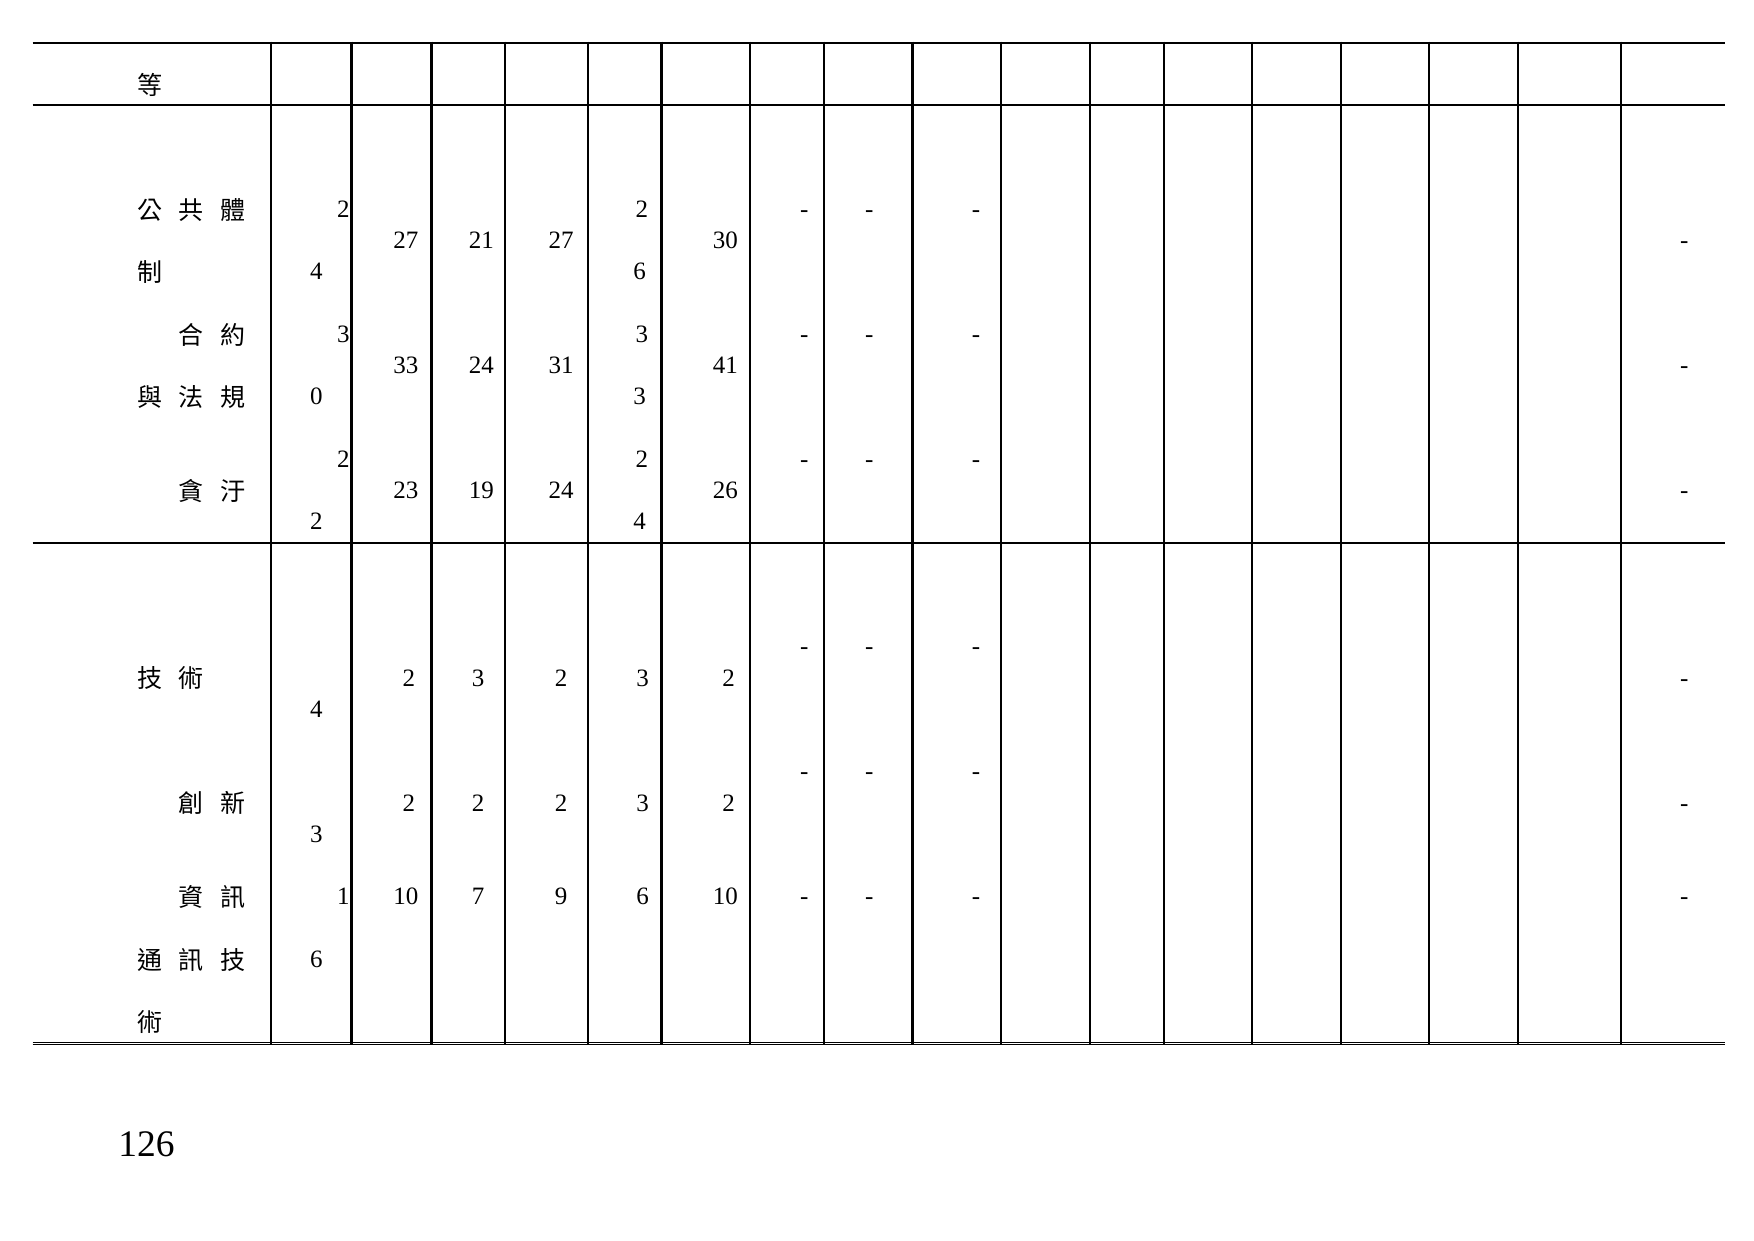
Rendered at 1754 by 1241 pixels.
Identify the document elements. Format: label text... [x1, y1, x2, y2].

table_cell [1091, 729, 1163, 854]
table_cell 2 [353, 729, 430, 854]
table_cell 9 [506, 854, 587, 1042]
table_cell 公共體制 [33, 106, 270, 292]
table_cell 6 [589, 854, 660, 1042]
table_cell [272, 44, 350, 104]
table_cell [1002, 544, 1089, 729]
table_cell [1253, 544, 1340, 729]
table_cell 貪汙 [33, 417, 270, 542]
table_cell 24 [433, 292, 504, 417]
table_cell [1253, 44, 1340, 104]
table_cell [1342, 44, 1428, 104]
table_cell [1002, 417, 1089, 542]
table_cell 2 [433, 729, 504, 854]
table_cell [1165, 106, 1251, 292]
table_cell [1091, 44, 1163, 104]
table_cell - [825, 417, 911, 542]
table_cell - [1622, 854, 1724, 1042]
table_cell [663, 44, 749, 104]
table_cell [1342, 729, 1428, 854]
table_cell 10 [663, 854, 749, 1042]
table_cell - [751, 44, 823, 104]
table_cell 合約與法規 [33, 292, 270, 417]
table_cell [1430, 292, 1517, 417]
table_cell - [914, 106, 1000, 292]
table_cell [1253, 292, 1340, 417]
table_cell [1165, 729, 1251, 854]
table_cell [1430, 854, 1517, 1042]
table_cell - [751, 417, 823, 542]
table_cell 30 [663, 106, 749, 292]
table_cell - [1622, 44, 1724, 104]
table_cell - [914, 729, 1000, 854]
table_cell [353, 44, 430, 104]
table_cell - [825, 44, 911, 104]
table_cell 41 [663, 292, 749, 417]
table_cell 技術 [33, 544, 270, 729]
table_cell - [1622, 106, 1724, 292]
table_cell [1091, 544, 1163, 729]
table_cell - [751, 729, 823, 854]
table_cell [1002, 44, 1089, 104]
table_cell 3 [589, 544, 660, 729]
table_cell - [825, 292, 911, 417]
table_cell - [825, 106, 911, 292]
table_cell 24 [589, 417, 660, 542]
table_cell 31 [506, 292, 587, 417]
table_cell 24 [272, 106, 350, 292]
table_cell - [1622, 417, 1724, 542]
table_cell 等 [33, 44, 270, 104]
table_cell - [914, 417, 1000, 542]
table_cell [1002, 292, 1089, 417]
table_cell - [914, 544, 1000, 729]
table_cell - [751, 292, 823, 417]
table_cell [1091, 854, 1163, 1042]
table_cell 33 [589, 292, 660, 417]
table_cell [1002, 854, 1089, 1042]
table_cell [1342, 106, 1428, 292]
table_cell [1342, 854, 1428, 1042]
table_cell [1519, 729, 1620, 854]
table_cell 4 [272, 544, 350, 729]
table_cell [1519, 544, 1620, 729]
table_cell [1253, 106, 1340, 292]
table_cell [1253, 854, 1340, 1042]
table_cell [1253, 729, 1340, 854]
table_cell 26 [589, 106, 660, 292]
table_cell - [751, 854, 823, 1042]
table_cell - [825, 729, 911, 854]
table_cell - [914, 854, 1000, 1042]
table_cell [1091, 292, 1163, 417]
table_cell [1519, 106, 1620, 292]
table_cell [1430, 729, 1517, 854]
table_cell - [914, 44, 1000, 104]
table_cell 2 [506, 729, 587, 854]
table_cell - [914, 292, 1000, 417]
table_cell 7 [433, 854, 504, 1042]
table_cell - [751, 106, 823, 292]
table_cell 創新 [33, 729, 270, 854]
table_cell 19 [433, 417, 504, 542]
table_cell [1091, 106, 1163, 292]
table_cell [1253, 417, 1340, 542]
table_cell - [751, 544, 823, 729]
table_cell - [1622, 544, 1724, 729]
table_cell 2 [663, 544, 749, 729]
table_cell [1430, 44, 1517, 104]
table_cell [1430, 544, 1517, 729]
table_cell [589, 44, 660, 104]
table_cell 24 [506, 417, 587, 542]
table_cell [1165, 417, 1251, 542]
table_cell 資訊通訊技術 [33, 854, 270, 1042]
table_cell 23 [353, 417, 430, 542]
table_cell 3 [433, 544, 504, 729]
table_cell [1165, 292, 1251, 417]
table_cell [1519, 292, 1620, 417]
table_cell [1091, 417, 1163, 542]
table_cell 27 [353, 106, 430, 292]
table_cell [1165, 44, 1251, 104]
table_cell 33 [353, 292, 430, 417]
table_cell 30 [272, 292, 350, 417]
table_cell 27 [506, 106, 587, 292]
table_cell 26 [663, 417, 749, 542]
table_cell [506, 44, 587, 104]
table_cell 3 [589, 729, 660, 854]
table_cell - [1622, 729, 1724, 854]
table_cell [1165, 854, 1251, 1042]
table_cell - [825, 854, 911, 1042]
table_cell [1519, 44, 1620, 104]
table_cell - [825, 544, 911, 729]
table_cell 10 [353, 854, 430, 1042]
table_cell [433, 44, 504, 104]
table_cell [1430, 106, 1517, 292]
table_cell [1165, 544, 1251, 729]
table_cell [1430, 417, 1517, 542]
table_cell [1342, 417, 1428, 542]
table_cell 22 [272, 417, 350, 542]
table_cell 3 [272, 729, 350, 854]
table_cell [1002, 729, 1089, 854]
table_cell [1002, 106, 1089, 292]
table_cell [1342, 292, 1428, 417]
table_cell [1342, 544, 1428, 729]
table_cell 2 [663, 729, 749, 854]
table_cell - [1622, 292, 1724, 417]
table_cell 2 [506, 544, 587, 729]
table_cell [1519, 854, 1620, 1042]
table_cell [1519, 417, 1620, 542]
table_cell 21 [433, 106, 504, 292]
table_cell 16 [272, 854, 350, 1042]
table_cell 2 [353, 544, 430, 729]
